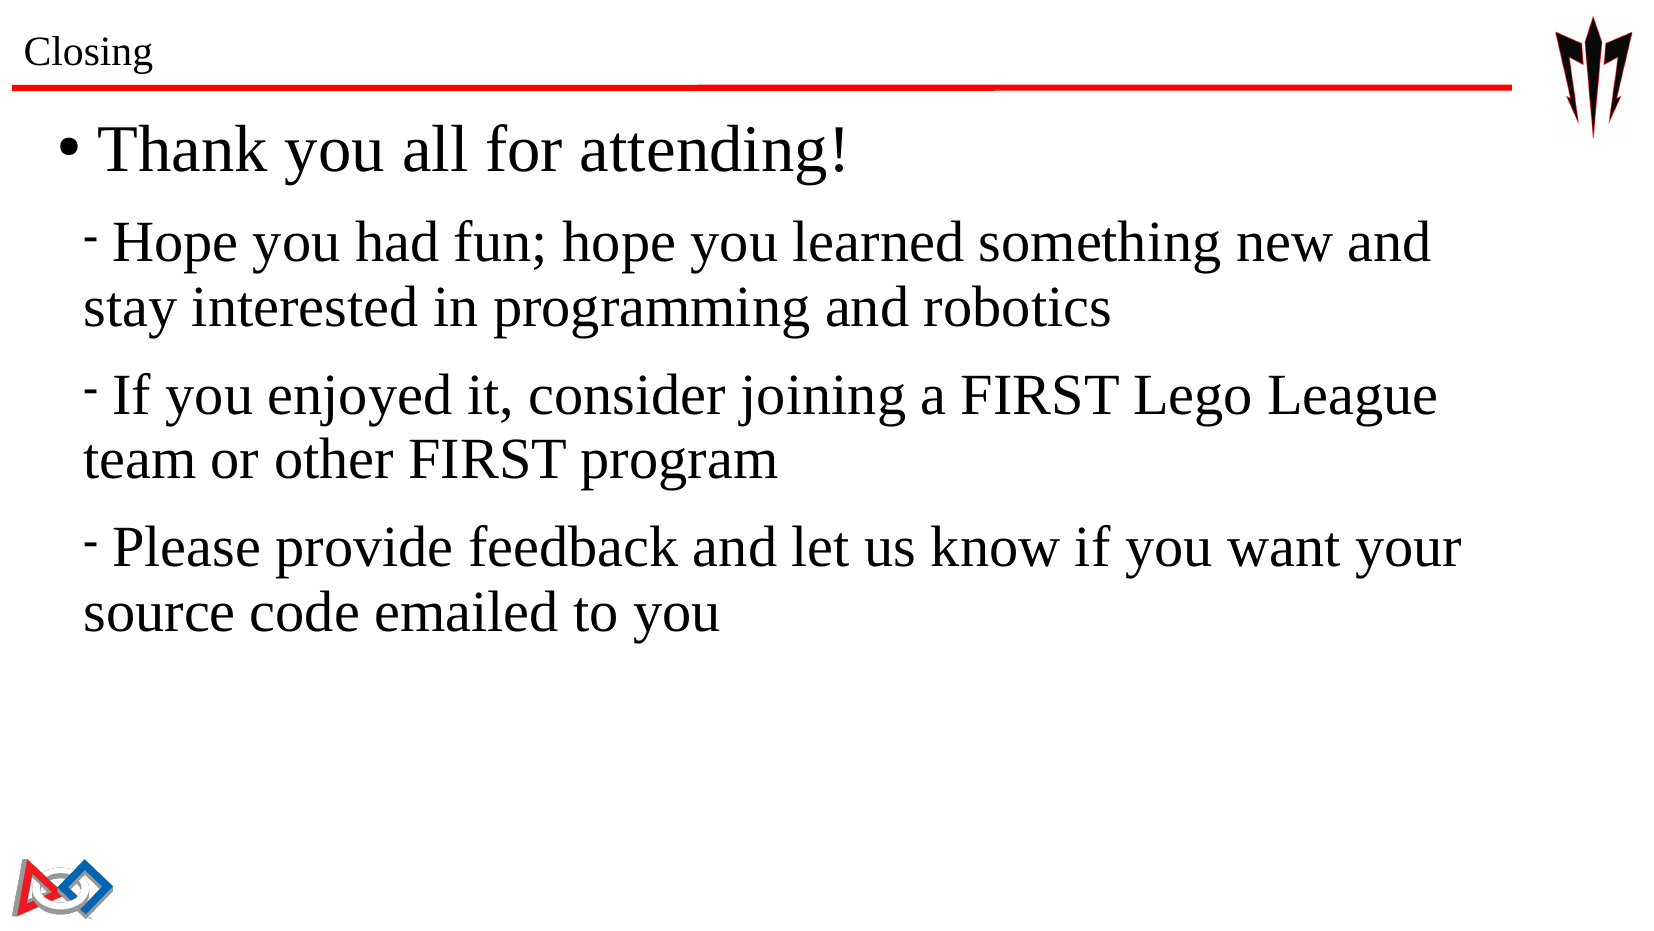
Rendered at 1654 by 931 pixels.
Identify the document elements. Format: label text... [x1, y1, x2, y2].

list Thank you all for attending! Hope you had fun; hope you learned something new and stay interested in programming and robotics If you enjoyed it, consider joining a FIRST Lego League team or other FIRST program Please provide feedback and let us know if you want your source code emailed to you [56, 111, 1540, 826]
picture [1555, 16, 1633, 139]
picture [12, 859, 113, 919]
title Closing [23, 13, 1512, 89]
